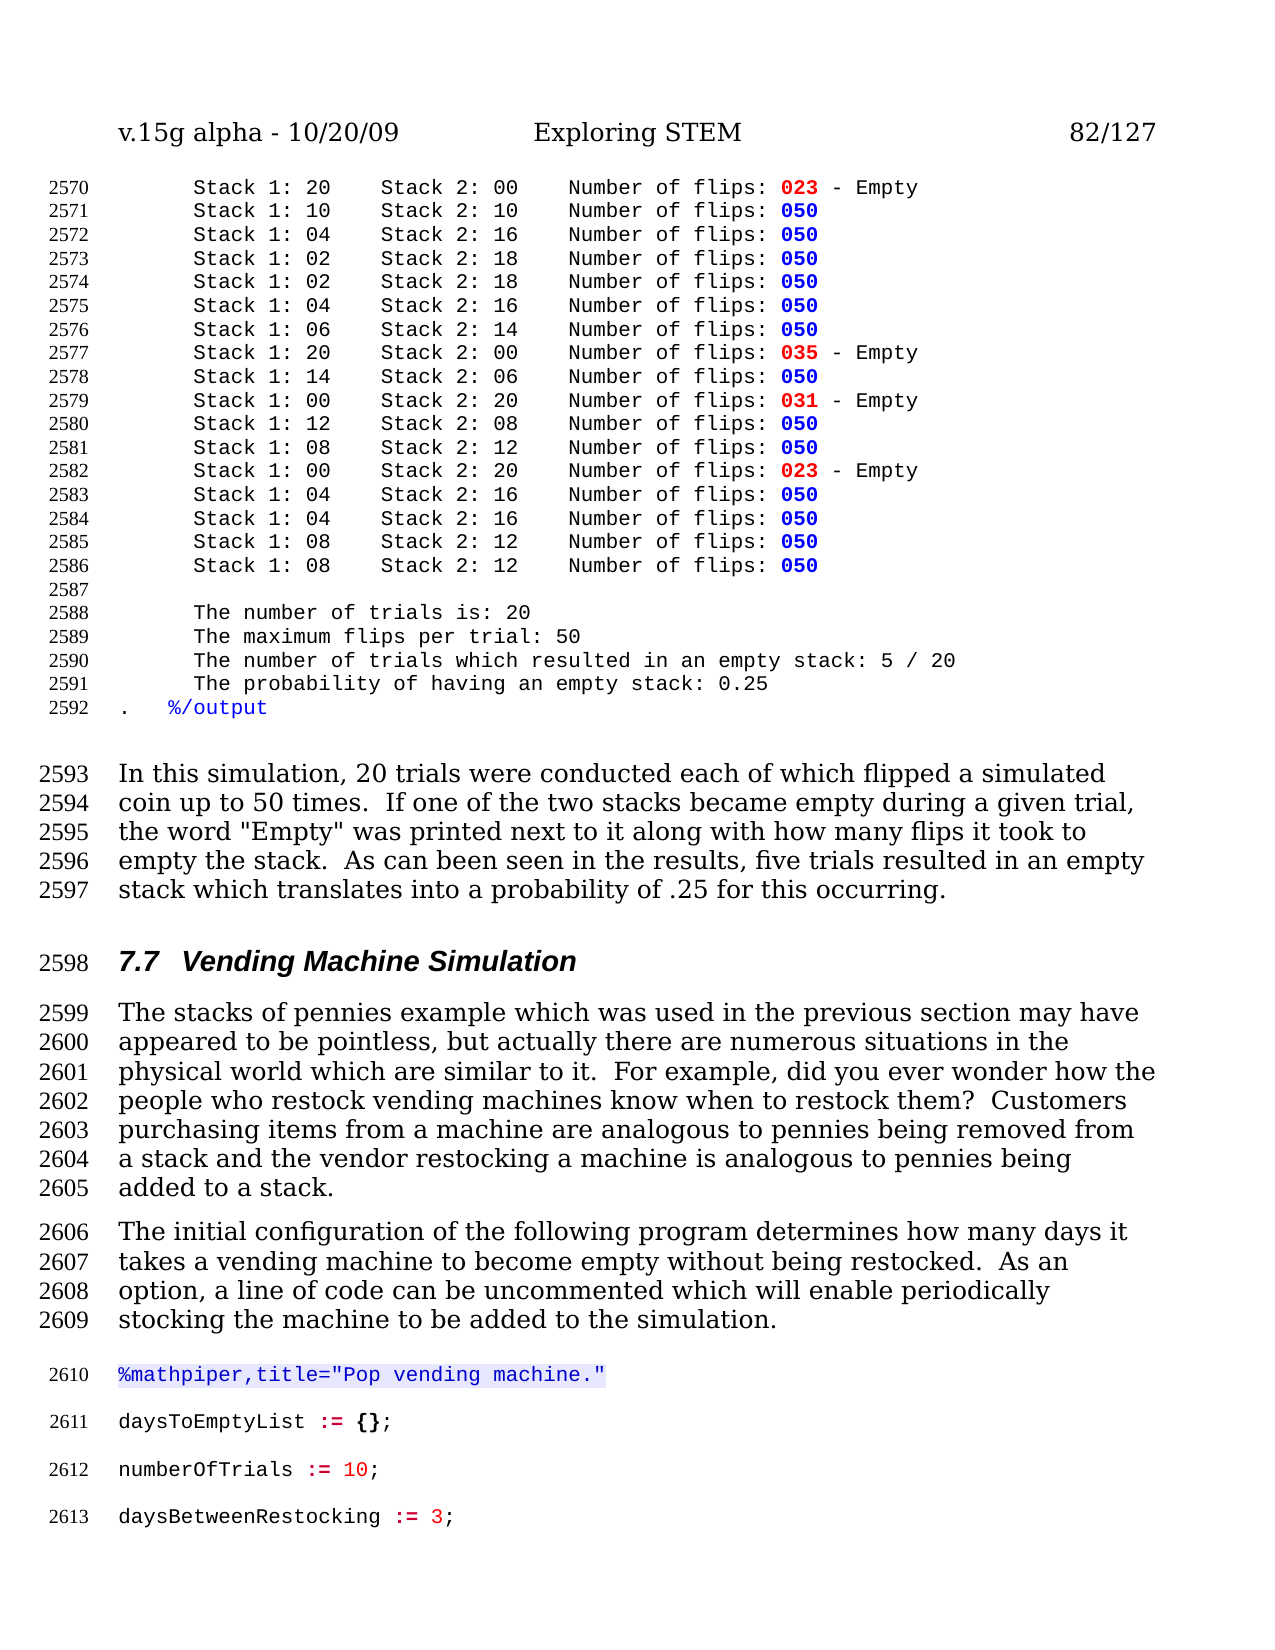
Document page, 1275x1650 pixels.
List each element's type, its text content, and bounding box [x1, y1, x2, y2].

text Stack 1: 00 Stack 2: 20 Number of flips: 023 - Empty [118, 461, 1157, 484]
text The stacks of pennies example which was used in the previous section may have appeared to be pointless, but actually there are numerous situations in the physical world which are similar to it. For example, did you ever wonder how the people who restock vending machines know when to restock them? Customers purchasing items from a machine are analogous to pennies being removed from a stack and the vendor restocking a machine is analogous to pennies being added to a stack. [118, 998, 1157, 1203]
text In this simulation, 20 trials were conducted each of which flipped a simulated coin up to 50 times. If one of the two stacks became empty during a given trial, the word "Empty" was printed next to it along with how many flips it took to empty the stack. As can been seen in the results, five trials resulted in an empty stack which translates into a probability of .25 for this occurring. [118, 759, 1157, 905]
text Stack 1: 04 Stack 2: 16 Number of flips: 050 [118, 224, 1157, 248]
text Stack 1: 08 Stack 2: 12 Number of flips: 050 [118, 437, 1157, 461]
text Stack 1: 08 Stack 2: 12 Number of flips: 050 [118, 555, 1157, 579]
text Stack 1: 08 Stack 2: 12 Number of flips: 050 [118, 531, 1157, 555]
text Stack 1: 06 Stack 2: 14 Number of flips: 050 [118, 319, 1157, 342]
text Stack 1: 04 Stack 2: 16 Number of flips: 050 [118, 295, 1157, 319]
text Stack 1: 10 Stack 2: 10 Number of flips: 050 [118, 200, 1157, 224]
text Stack 1: 20 Stack 2: 00 Number of flips: 023 - Empty [118, 177, 1157, 200]
text numberOfTrials := 10; [118, 1458, 1157, 1482]
text The number of trials is: 20 [118, 602, 1157, 626]
text Stack 1: 12 Stack 2: 08 Number of flips: 050 [118, 413, 1157, 437]
text . %/output [118, 697, 1157, 721]
text The initial configuration of the following program determines how many days it takes a vending machine to become empty without being restocked. As an option, a line of code can be uncommented which will enable periodically stocking the machine to be added to the simulation. [118, 1218, 1157, 1334]
text Stack 1: 02 Stack 2: 18 Number of flips: 050 [118, 271, 1157, 295]
text daysBetweenRestocking := 3; [118, 1506, 1157, 1529]
subtitle Vending Machine Simulation [118, 944, 1157, 977]
text The maximum flips per trial: 50 [118, 626, 1157, 650]
text Stack 1: 20 Stack 2: 00 Number of flips: 035 - Empty [118, 342, 1157, 366]
text Stack 1: 04 Stack 2: 16 Number of flips: 050 [118, 508, 1157, 531]
text Stack 1: 04 Stack 2: 16 Number of flips: 050 [118, 484, 1157, 508]
text daysToEmptyList := {}; [118, 1411, 1157, 1435]
text Stack 1: 02 Stack 2: 18 Number of flips: 050 [118, 248, 1157, 271]
text The number of trials which resulted in an empty stack: 5 / 20 [118, 650, 1157, 673]
text The probability of having an empty stack: 0.25 [118, 673, 1157, 697]
text %mathpiper,title="Pop vending machine." [118, 1364, 1157, 1388]
text Stack 1: 00 Stack 2: 20 Number of flips: 031 - Empty [118, 389, 1157, 413]
text Stack 1: 14 Stack 2: 06 Number of flips: 050 [118, 366, 1157, 389]
